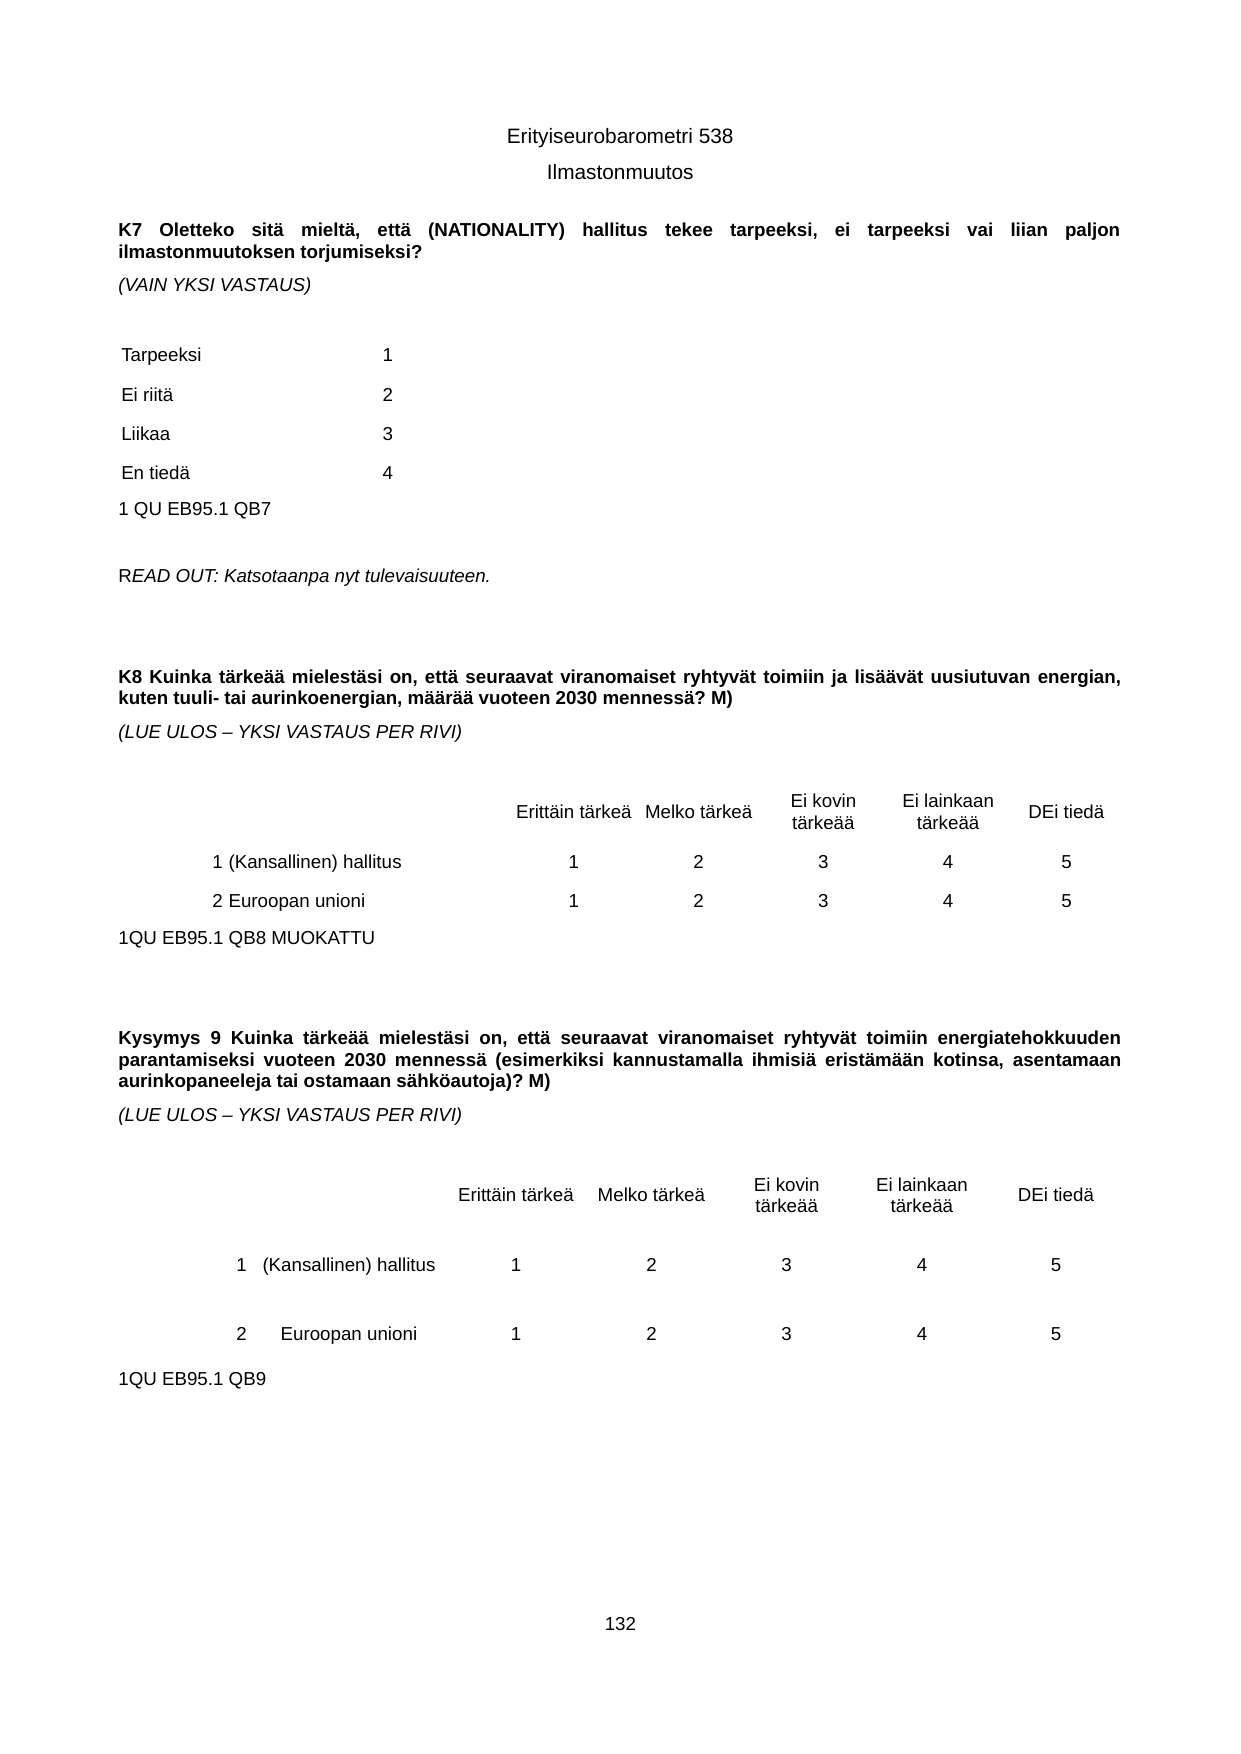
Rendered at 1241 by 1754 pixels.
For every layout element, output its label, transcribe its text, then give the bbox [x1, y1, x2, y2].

table_cell (Kansallinen) hallitus [249, 1225, 448, 1304]
table_header Erittäin tärkeä [448, 1165, 583, 1225]
table_cell Euroopan unioni [249, 1305, 448, 1362]
text Kysymys 9 Kuinka tärkeää mielestäsi on, että seuraavat viranomaiset ryhtyvät toimiin energiatehokkuuden parantamiseksi vuoteen 2030 mennessä (esimerkiksi kannustamalla ihmisiä eristämään kotinsa, asentamaan aurinkopaneeleja tai ostamaan sähköautoja)? M) [118, 1027, 1122, 1092]
table_cell 3 [257, 414, 395, 453]
table_cell En tiedä [118, 453, 257, 492]
table_cell 4 [257, 453, 395, 492]
table_cell 1 [118, 842, 225, 881]
table_cell 2 [584, 1305, 719, 1362]
table_cell 4 [886, 881, 1010, 921]
table_cell 2 [257, 375, 395, 414]
table_cell 4 [886, 842, 1010, 881]
table_header 1 [257, 335, 395, 374]
table_header [118, 1165, 249, 1225]
table_header [249, 1165, 448, 1225]
table_cell Liikaa [118, 414, 257, 453]
table_cell 1 [118, 1225, 249, 1304]
text 1QU EB95.1 QB9 [118, 1368, 1122, 1389]
table_cell 4 [854, 1305, 989, 1362]
table_header Erittäin tärkeä [511, 781, 636, 842]
table_cell 3 [719, 1225, 854, 1304]
table_header Ei kovin tärkeää [719, 1165, 854, 1225]
table_header Tarpeeksi [118, 335, 257, 374]
table_header Melko tärkeä [584, 1165, 719, 1225]
table_header Ei lainkaan tärkeää [854, 1165, 989, 1225]
table_cell 5 [1010, 881, 1122, 921]
text (LUE ULOS – YKSI VASTAUS PER RIVI) [118, 720, 1122, 742]
table_cell 3 [761, 842, 886, 881]
table_cell 3 [719, 1305, 854, 1362]
table_cell 1 [448, 1305, 583, 1362]
table_cell 1 [511, 842, 636, 881]
text K8 Kuinka tärkeää mielestäsi on, että seuraavat viranomaiset ryhtyvät toimiin ja lisäävät uusiutuvan energian, kuten tuuli- tai aurinkoenergian, määrää vuoteen 2030 mennessä? M) [118, 665, 1122, 708]
table_header [118, 781, 225, 842]
text READ OUT: Katsotaanpa nyt tulevaisuuteen. [118, 565, 1122, 587]
table_header Melko tärkeä [636, 781, 761, 842]
table_cell 3 [761, 881, 886, 921]
table_cell 2 [118, 881, 225, 921]
table_cell 1 [511, 881, 636, 921]
table_cell 1 [448, 1225, 583, 1304]
table_cell (Kansallinen) hallitus [225, 842, 511, 881]
table_header [225, 781, 511, 842]
table_header Ei kovin tärkeää [761, 781, 886, 842]
text K7 Oletteko sitä mieltä, että (NATIONALITY) hallitus tekee tarpeeksi, ei tarpeeksi vai liian paljon ilmastonmuutoksen torjumiseksi? [118, 219, 1122, 262]
table_cell 4 [854, 1225, 989, 1304]
table_header Ei lainkaan tärkeää [886, 781, 1010, 842]
table_cell 5 [1010, 842, 1122, 881]
table_header DEi tiedä [989, 1165, 1122, 1225]
text 1 QU EB95.1 QB7 [118, 498, 1122, 520]
table_cell 2 [636, 881, 761, 921]
text (VAIN YKSI VASTAUS) [118, 274, 1122, 296]
table_cell 2 [118, 1305, 249, 1362]
table_cell 2 [636, 842, 761, 881]
table_cell 5 [989, 1225, 1122, 1304]
table_cell Euroopan unioni [225, 881, 511, 921]
text 1QU EB95.1 QB8 MUOKATTU [118, 927, 1122, 948]
table_cell 2 [584, 1225, 719, 1304]
text (LUE ULOS – YKSI VASTAUS PER RIVI) [118, 1103, 1122, 1125]
table_header DEi tiedä [1010, 781, 1122, 842]
table_cell Ei riitä [118, 375, 257, 414]
table_cell 5 [989, 1305, 1122, 1362]
